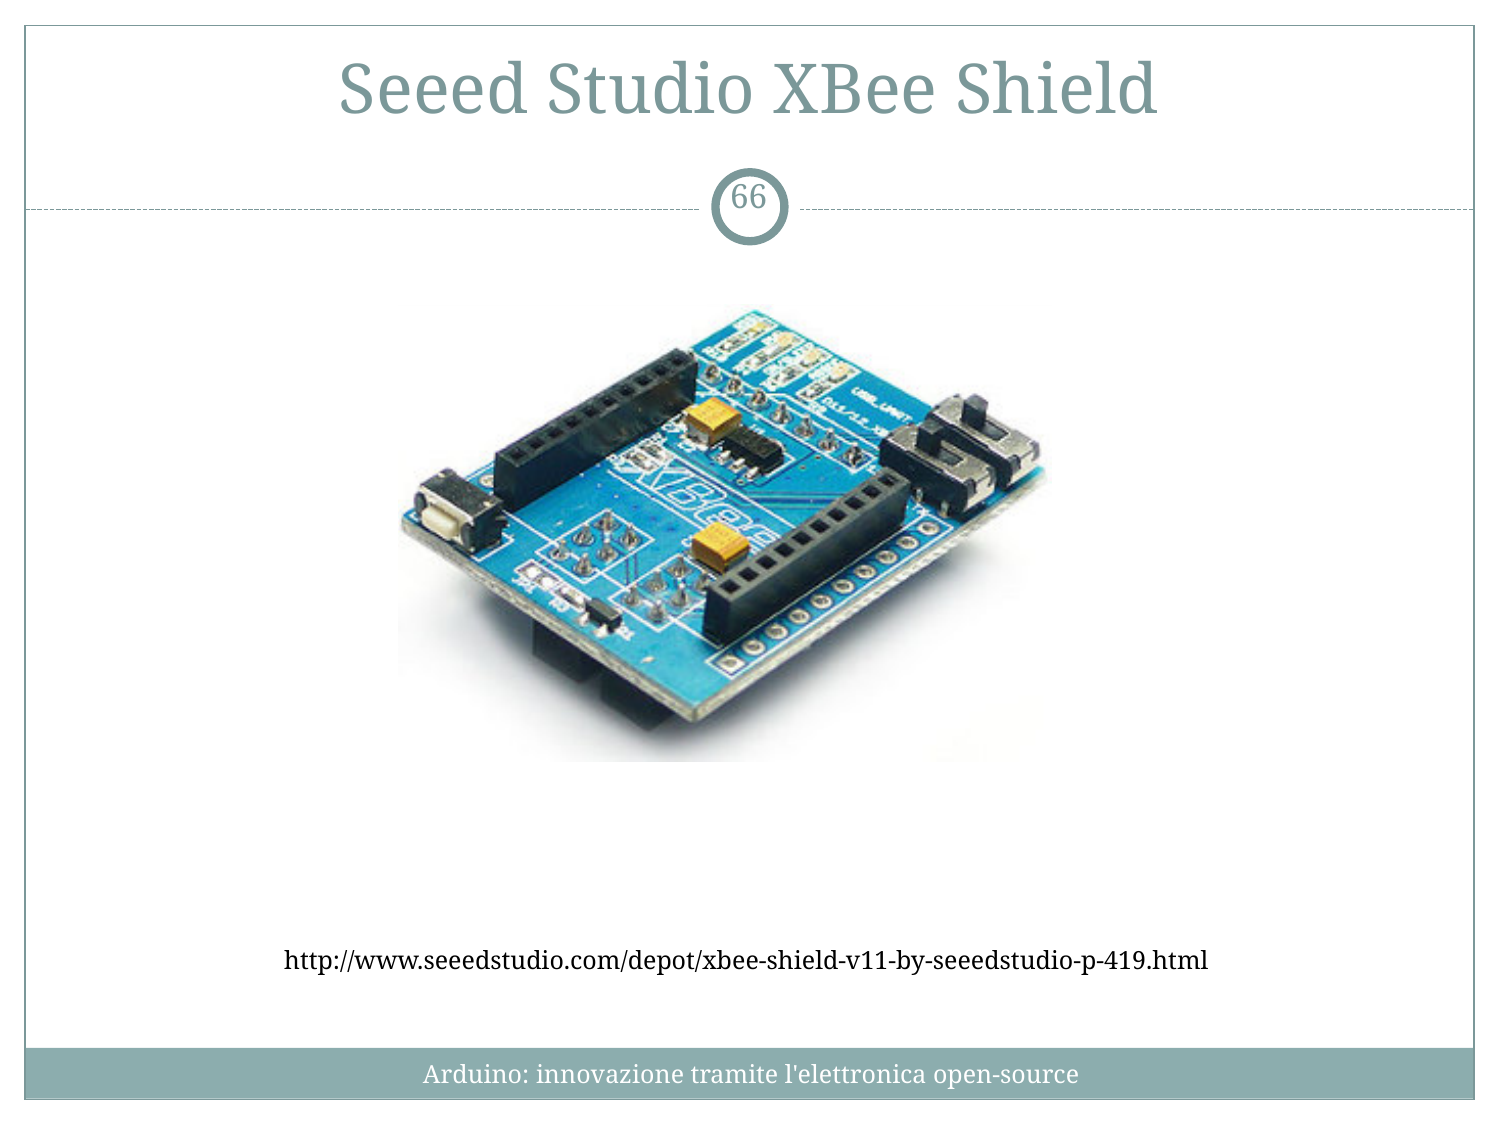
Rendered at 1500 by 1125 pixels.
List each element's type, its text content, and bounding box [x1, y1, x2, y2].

picture [398, 304, 1052, 762]
slide_number [715, 168, 791, 241]
list http://www.seeedstudio.com/depot/xbee-shield-v11-by-seeedstudio-p-419.html [49, 937, 1445, 1020]
title Seeed Studio XBee Shield [49, 37, 1450, 162]
footer Arduino: innovazione tramite l'elettronica open-source [50, 1051, 1454, 1112]
